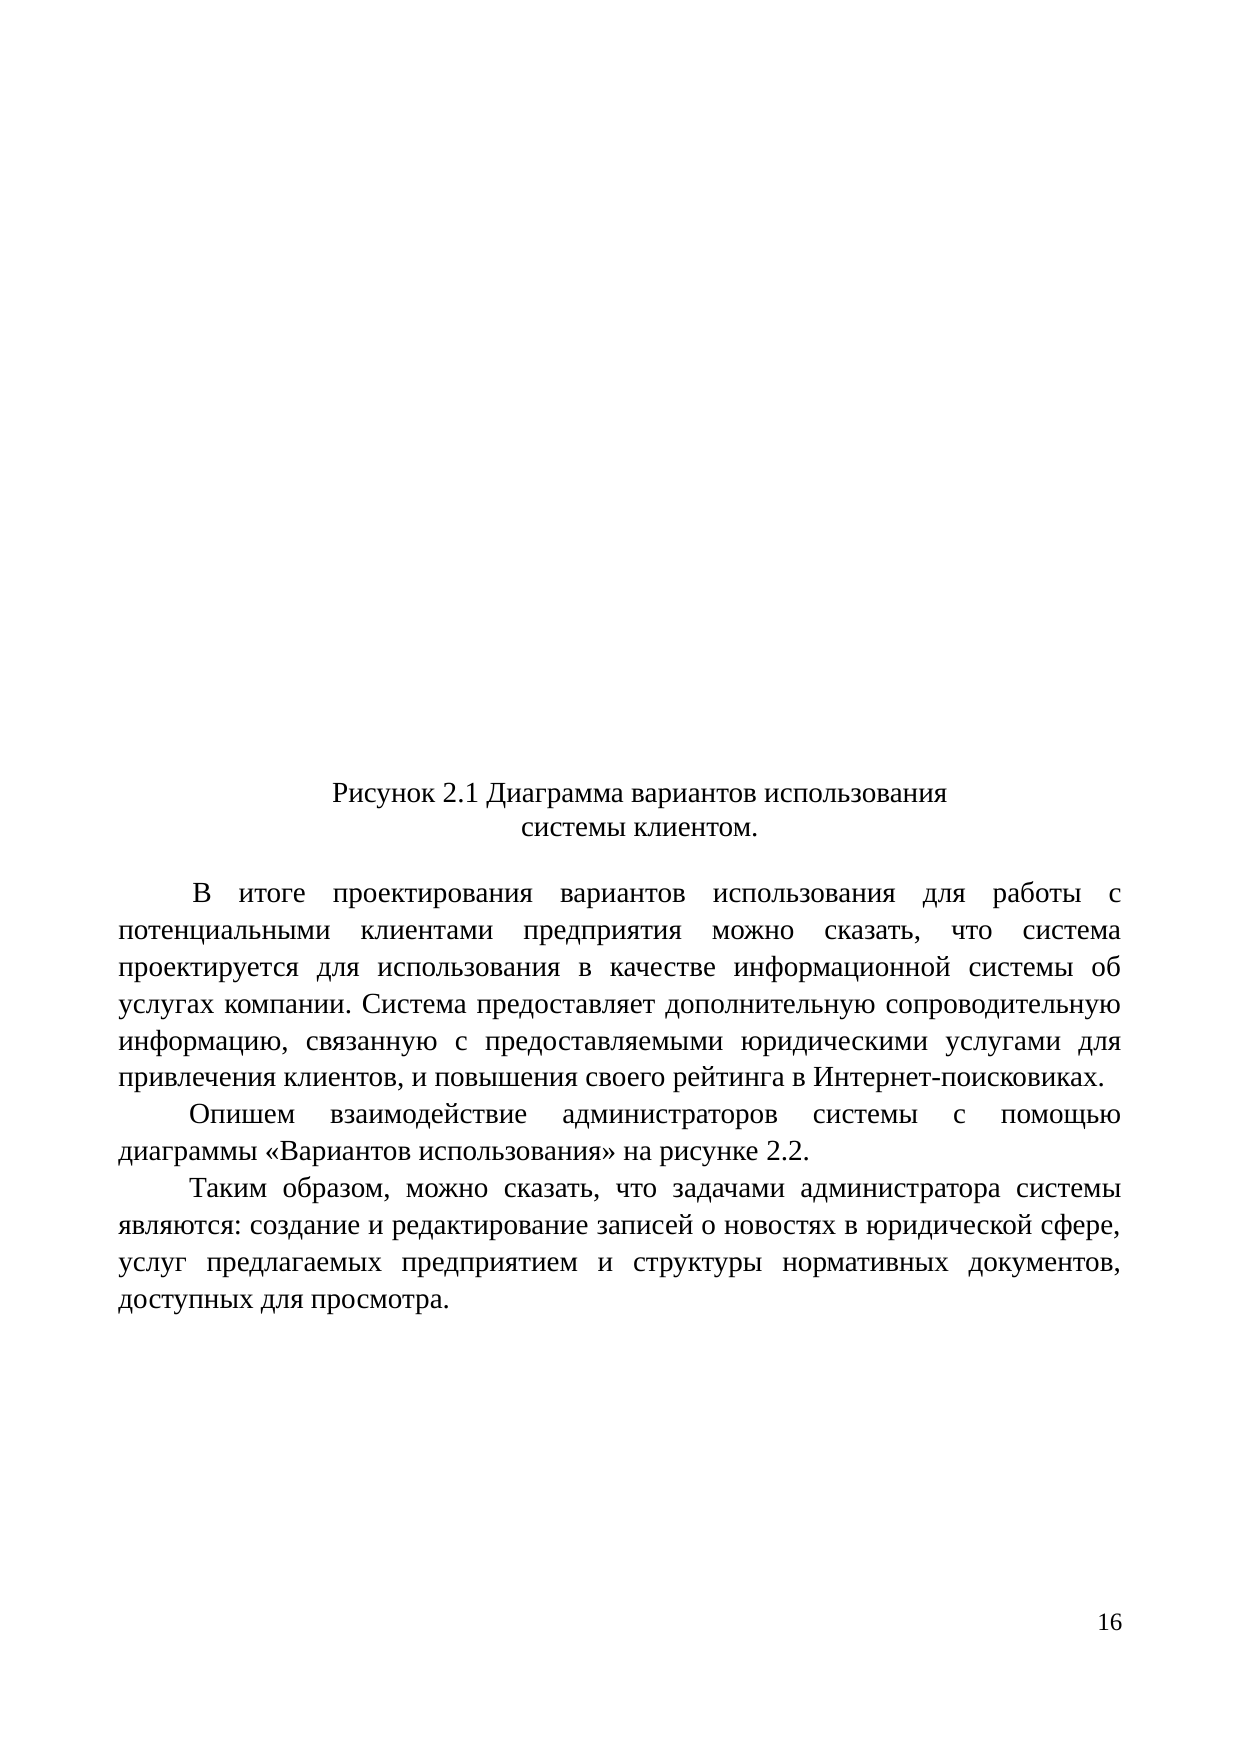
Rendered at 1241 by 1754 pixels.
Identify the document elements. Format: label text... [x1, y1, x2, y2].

text В итоге проектирования вариантов использования для работы с потенциальными клиентами предприятия можно сказать, что система проектируется для использования в качестве информационной системы об услугах компании. Система предоставляет дополнительную сопроводительную информацию, связанную с предоставляемыми юридическими услугами для привлечения клиентов, и повышения своего рейтинга в Интернет-поисковиках. [118, 114, 1122, 1093]
text Таким образом, можно сказать, что задачами администратора системы являются: создание и редактирование записей о новостях в юридической сфере, услуг предлагаемых предприятием и структуры нормативных документов, доступных для просмотра. [118, 1170, 1122, 1314]
text Рисунок 2.1 Диаграмма вариантов использования системы клиентом. [315, 127, 964, 842]
text Опишем взаимодействие администраторов системы с помощью диаграммы «Вариантов использования» на рисунке 2.2. [118, 1096, 1122, 1167]
